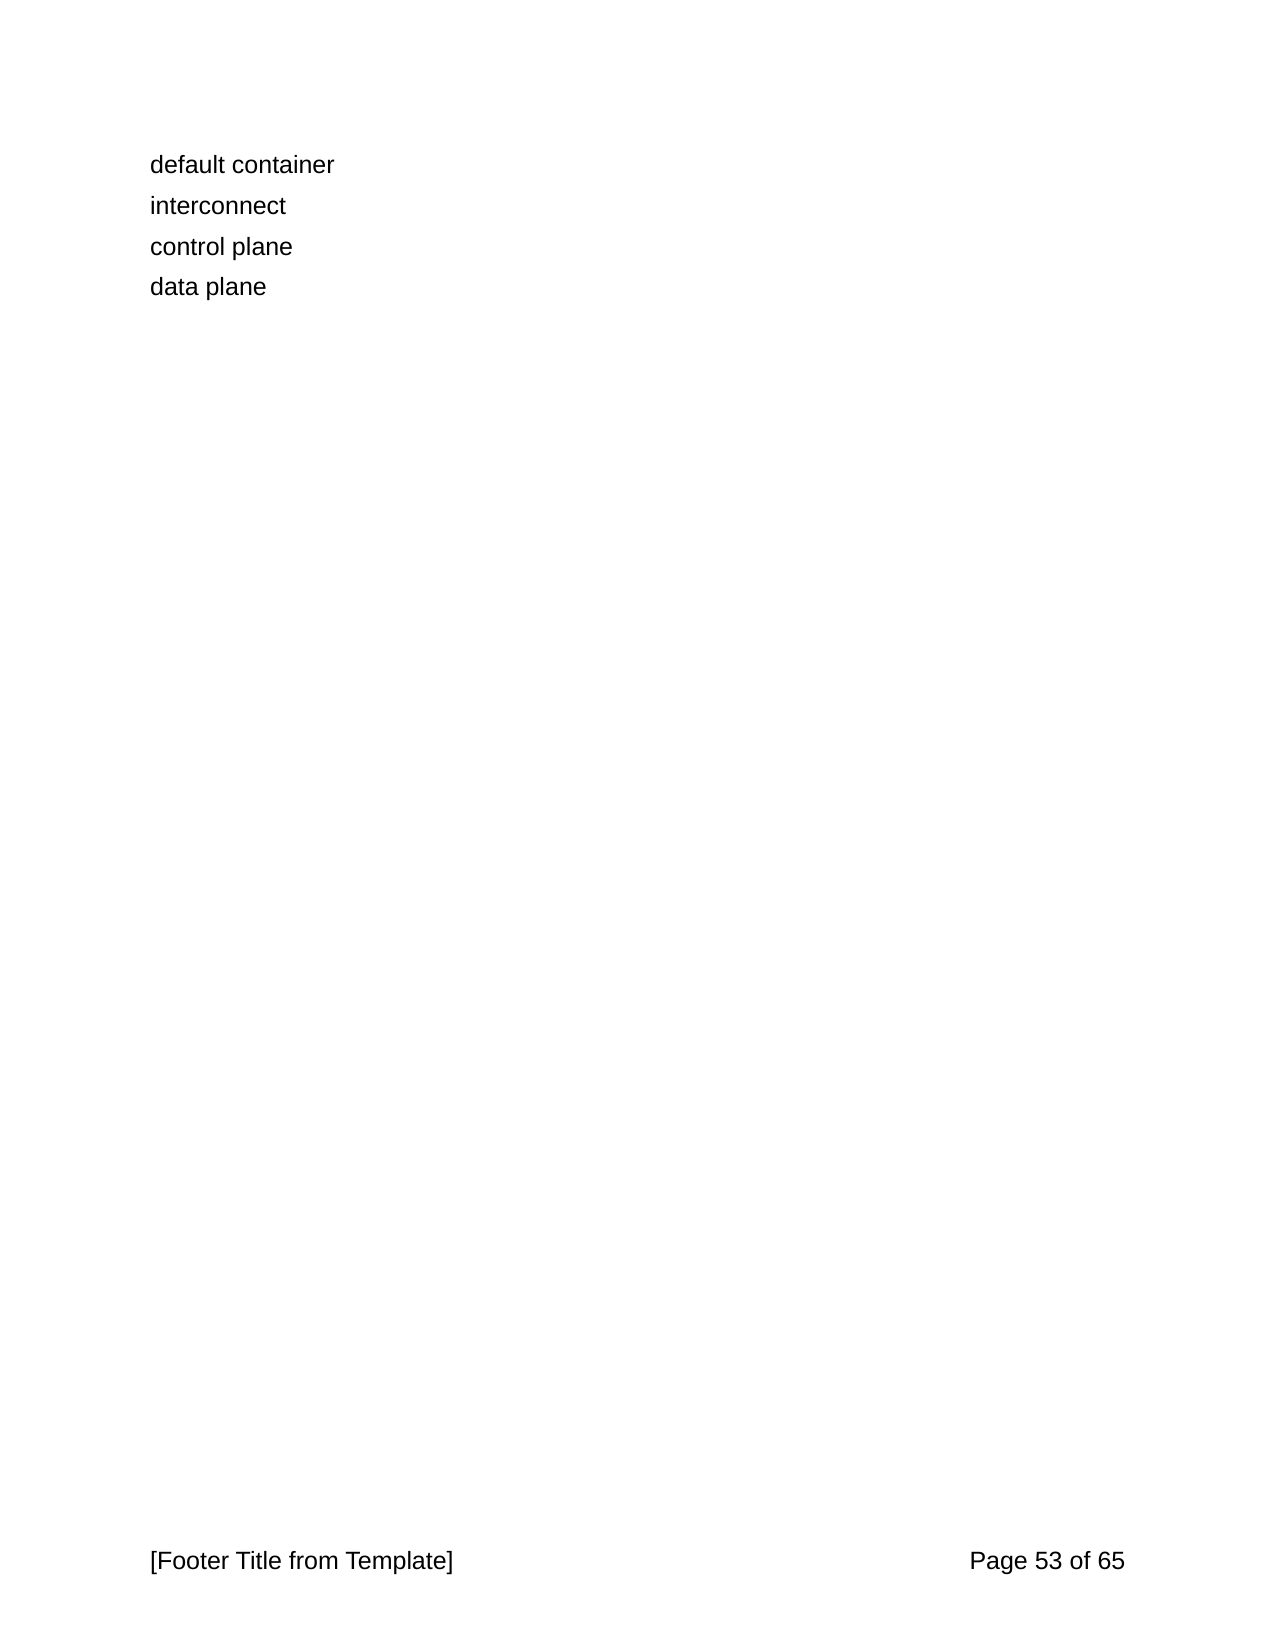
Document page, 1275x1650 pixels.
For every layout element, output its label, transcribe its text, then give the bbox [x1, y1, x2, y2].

text interconnect [150, 191, 1125, 219]
text default container [150, 150, 1125, 179]
text control plane [150, 231, 1125, 260]
text data plane [150, 272, 1125, 301]
